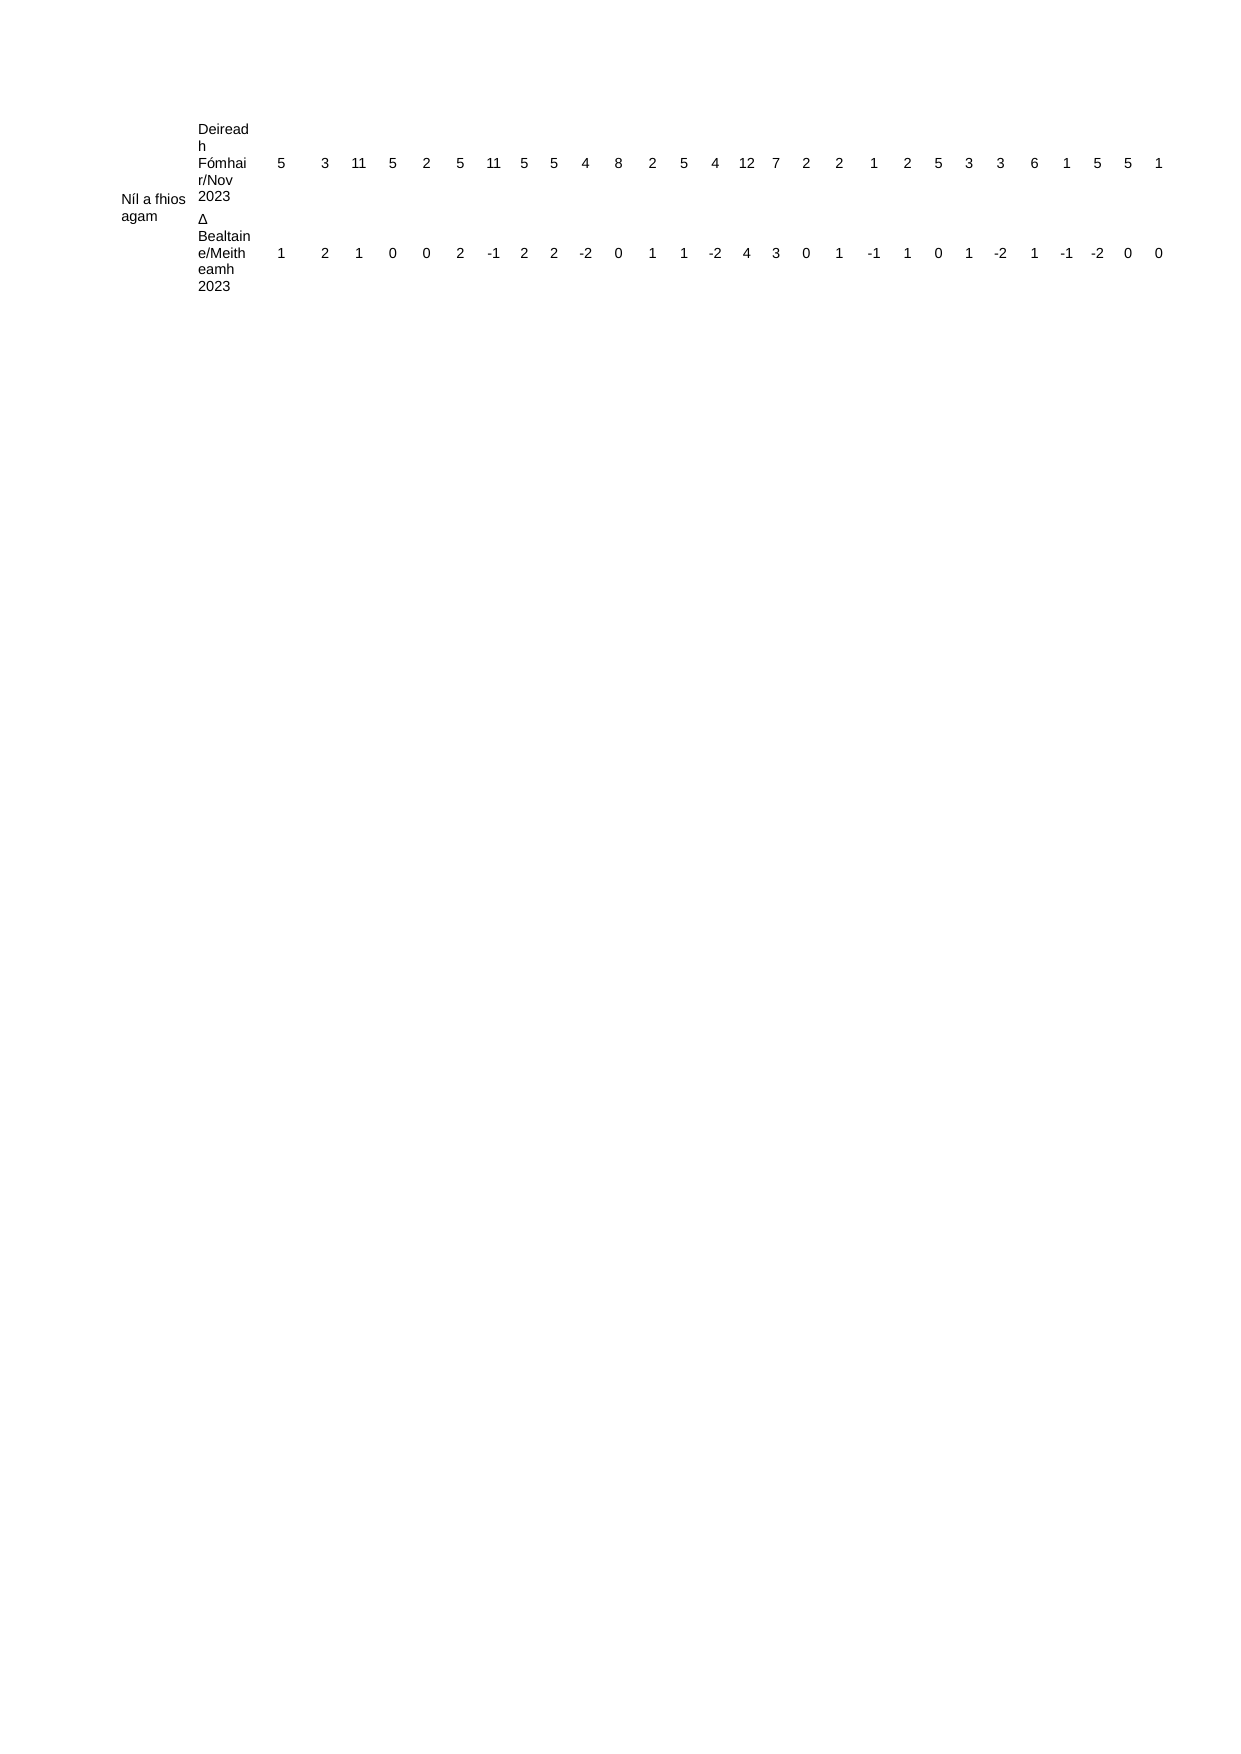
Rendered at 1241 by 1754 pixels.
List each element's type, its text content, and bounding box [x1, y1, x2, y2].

table_cell 0 [409, 208, 443, 297]
table_cell 1 [254, 208, 308, 297]
table_cell 2 [790, 118, 822, 208]
table_cell 5 [376, 118, 409, 208]
table_cell 8 [602, 118, 635, 208]
table_cell Níl a fhios agam [118, 118, 195, 297]
table_cell 1 [670, 208, 698, 297]
table_cell 11 [341, 118, 376, 208]
table_cell 0 [1142, 208, 1175, 297]
table_cell 4 [698, 118, 732, 208]
table_cell 2 [822, 118, 856, 208]
table_cell 5 [923, 118, 954, 208]
table_cell 5 [538, 118, 569, 208]
table_cell 0 [790, 208, 822, 297]
table_cell 5 [254, 118, 308, 208]
table_cell 5 [1081, 118, 1114, 208]
table_cell Δ Bealtaine/Meitheamh 2023 [195, 208, 254, 297]
table_cell 0 [376, 208, 409, 297]
table_cell 0 [1114, 208, 1142, 297]
table_cell 5 [443, 118, 477, 208]
table_cell 3 [984, 118, 1016, 208]
table_cell 2 [443, 208, 477, 297]
table_cell 2 [538, 208, 569, 297]
table_cell 6 [1016, 118, 1052, 208]
table_cell 0 [602, 208, 635, 297]
table_cell -1 [477, 208, 510, 297]
table_cell 1 [1053, 118, 1081, 208]
table_cell -2 [698, 208, 732, 297]
table_cell 2 [510, 208, 538, 297]
table_cell 3 [761, 208, 790, 297]
table_cell 1 [1142, 118, 1175, 208]
table_cell 3 [308, 118, 341, 208]
table_cell 0 [923, 208, 954, 297]
table_cell 1 [822, 208, 856, 297]
table_cell -2 [984, 208, 1016, 297]
table_cell 5 [1114, 118, 1142, 208]
table_cell 7 [761, 118, 790, 208]
table_cell 5 [510, 118, 538, 208]
table_cell -2 [1081, 208, 1114, 297]
table_cell 5 [670, 118, 698, 208]
table_cell 1 [892, 208, 923, 297]
table_cell 1 [341, 208, 376, 297]
table_cell 2 [308, 208, 341, 297]
table_cell 2 [635, 118, 669, 208]
table_cell 1 [954, 208, 984, 297]
table_cell 1 [635, 208, 669, 297]
table_cell 4 [732, 208, 761, 297]
table_cell -2 [569, 208, 602, 297]
table_cell -1 [856, 208, 892, 297]
table_cell 11 [477, 118, 510, 208]
table_cell 1 [1016, 208, 1052, 297]
table_cell -1 [1053, 208, 1081, 297]
table_cell 2 [409, 118, 443, 208]
table_cell Deireadh Fómhair/Nov 2023 [195, 118, 254, 208]
table_cell 4 [569, 118, 602, 208]
table_cell 12 [732, 118, 761, 208]
table_cell 1 [856, 118, 892, 208]
table_cell 2 [892, 118, 923, 208]
table_cell 3 [954, 118, 984, 208]
